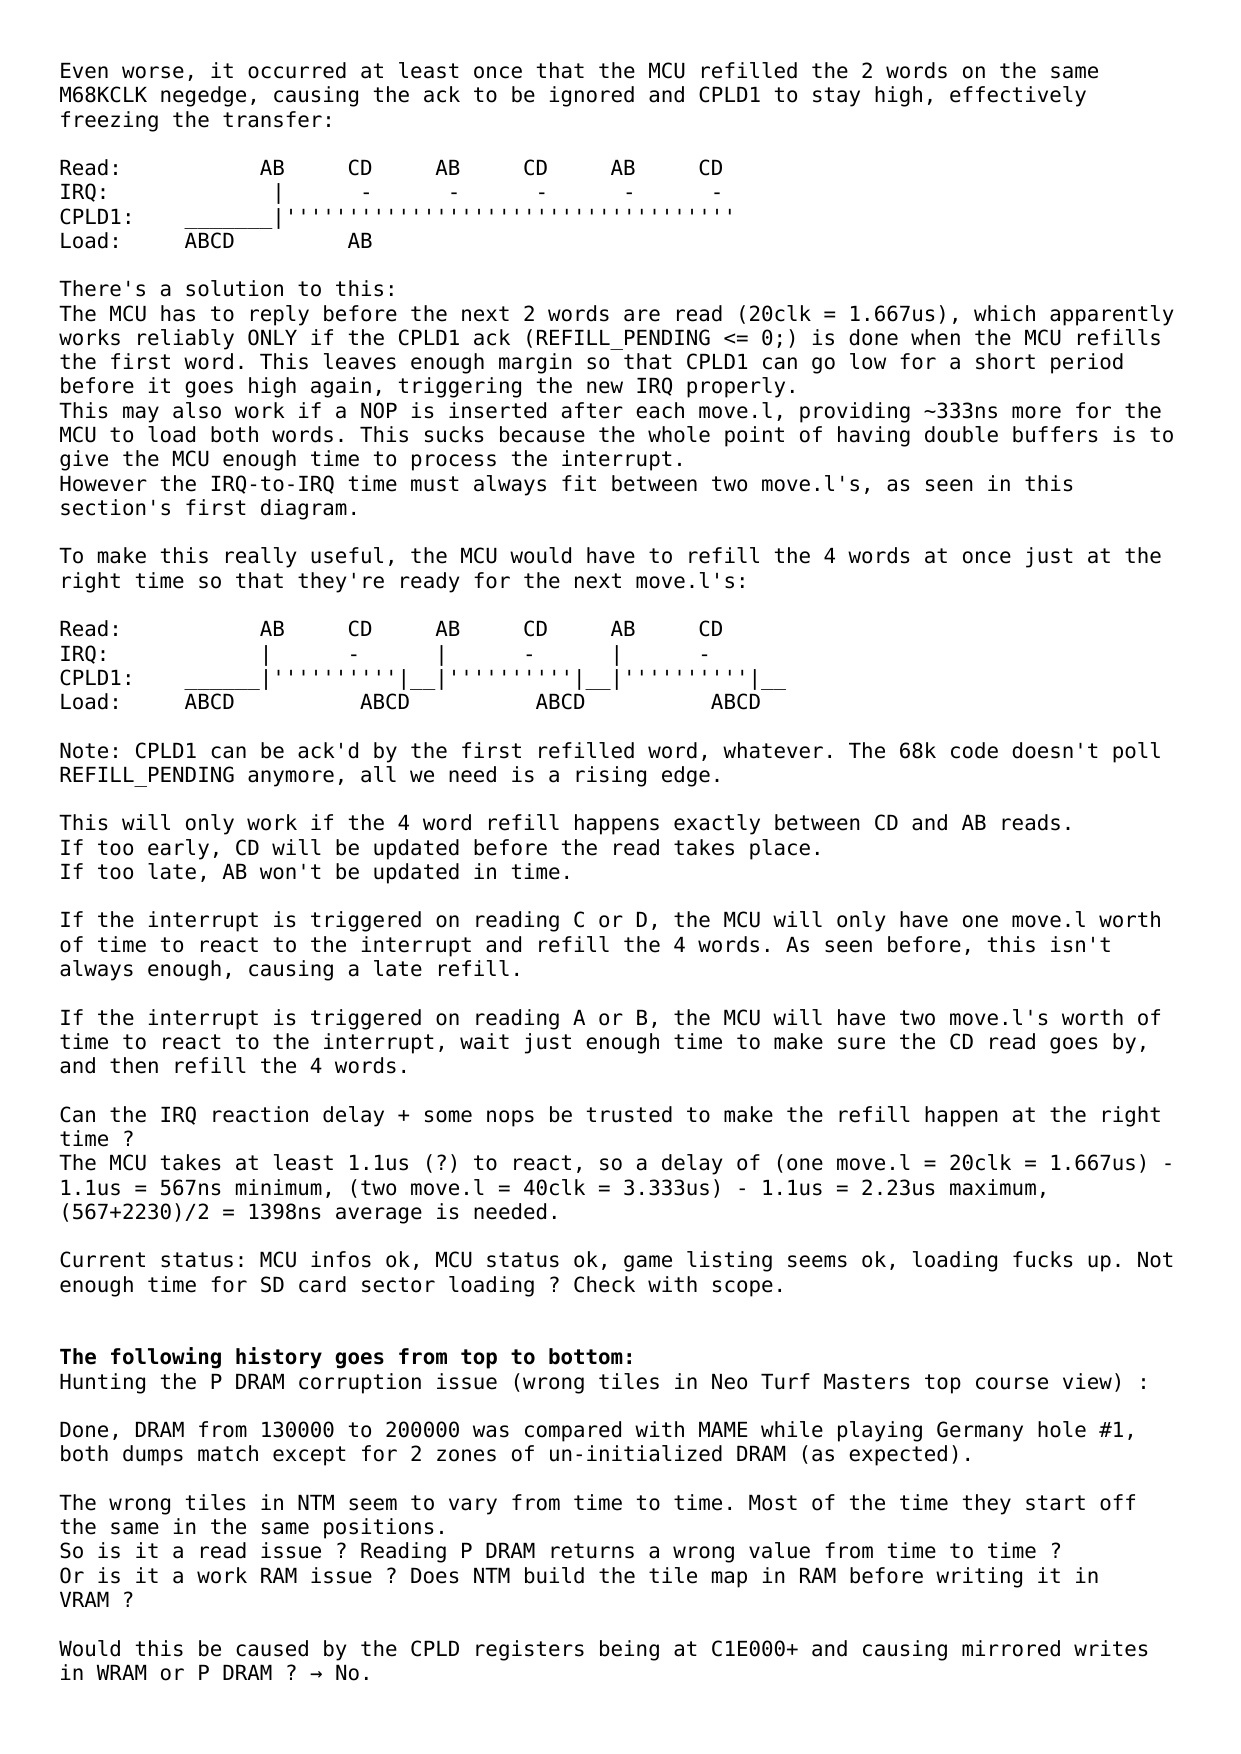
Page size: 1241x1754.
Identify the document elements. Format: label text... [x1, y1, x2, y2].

text If the interrupt is triggered on reading A or B, the MCU will have two move.l's worth of time to react to the interrupt, wait just enough time to make sure the CD read goes by, and then refill the 4 words. [59, 1006, 1181, 1078]
text Would this be caused by the CPLD registers being at C1E000+ and causing mirrored writes in WRAM or P DRAM ? → No. [59, 1637, 1181, 1685]
text Even worse, it occurred at least once that the MCU refilled the 2 words on the same M68KCLK negedge, causing the ack to be ignored and CPLD1 to stay high, effectively freezing the transfer: [59, 59, 1181, 132]
text If too late, AB won't be updated in time. [59, 860, 1181, 884]
text CPLD1: ______|''''''''''|__|''''''''''|__|''''''''''|__ [59, 666, 1181, 690]
text There's a solution to this: The MCU has to reply before the next 2 words are read (20clk = 1.667us), which apparently works reliably ONLY if the CPLD1 ack (REFILL_PENDING <= 0;) is done when the MCU refills the first word. This leaves enough margin so that CPLD1 can go low for a short period before it goes high again, triggering the new IRQ properly. [59, 277, 1181, 399]
text To make this really useful, the MCU would have to refill the 4 words at once just at the right time so that they're ready for the next move.l's: [59, 544, 1181, 593]
text So is it a read issue ? Reading P DRAM returns a wrong value from time to time ? [59, 1539, 1181, 1564]
text The wrong tiles in NTM seem to vary from time to time. Most of the time they start off the same in the same positions. [59, 1491, 1181, 1539]
text The MCU takes at least 1.1us (?) to react, so a delay of (one move.l = 20clk = 1.667us) - 1.1us = 567ns minimum, (two move.l = 40clk = 3.333us) - 1.1us = 2.23us maximum, (567+2230)/2 = 1398ns average is needed. [59, 1151, 1181, 1224]
text If too early, CD will be updated before the read takes place. [59, 836, 1181, 860]
text Load: ABCD ABCD ABCD ABCD [59, 690, 1181, 714]
text If the interrupt is triggered on reading C or D, the MCU will only have one move.l worth of time to react to the interrupt and refill the 4 words. As seen before, this isn't always enough, causing a late refill. [59, 908, 1181, 981]
text However the IRQ-to-IRQ time must always fit between two move.l's, as seen in this section's first diagram. [59, 472, 1181, 520]
text IRQ: | - | - | - [59, 642, 1181, 666]
text IRQ: | - - - - - [59, 180, 1181, 205]
text Hunting the P DRAM corruption issue (wrong tiles in Neo Turf Masters top course view) : [59, 1370, 1181, 1394]
text Read: AB CD AB CD AB CD [59, 156, 1181, 180]
text Note: CPLD1 can be ack'd by the first refilled word, whatever. The 68k code doesn't poll REFILL_PENDING anymore, all we need is a rising edge. [59, 739, 1181, 787]
text Can the IRQ reaction delay + some nops be trusted to make the refill happen at the right time ? [59, 1103, 1181, 1151]
text Current status: MCU infos ok, MCU status ok, game listing seems ok, loading fucks up. Not enough time for SD card sector loading ? Check with scope. [59, 1248, 1181, 1297]
text Or is it a work RAM issue ? Does NTM build the tile map in RAM before writing it in VRAM ? [59, 1564, 1181, 1612]
text Read: AB CD AB CD AB CD [59, 617, 1181, 642]
text Done, DRAM from 130000 to 200000 was compared with MAME while playing Germany hole #1, both dumps match except for 2 zones of un-initialized DRAM (as expected). [59, 1418, 1181, 1467]
text This will only work if the 4 word refill happens exactly between CD and AB reads. [59, 811, 1181, 836]
text CPLD1: _______|'''''''''''''''''''''''''''''''''''' [59, 205, 1181, 229]
text This may also work if a NOP is inserted after each move.l, providing ~333ns more for the MCU to load both words. This sucks because the whole point of having double buffers is to give the MCU enough time to process the interrupt. [59, 399, 1181, 472]
text Load: ABCD AB [59, 229, 1181, 253]
text The following history goes from top to bottom: [59, 1345, 1181, 1370]
